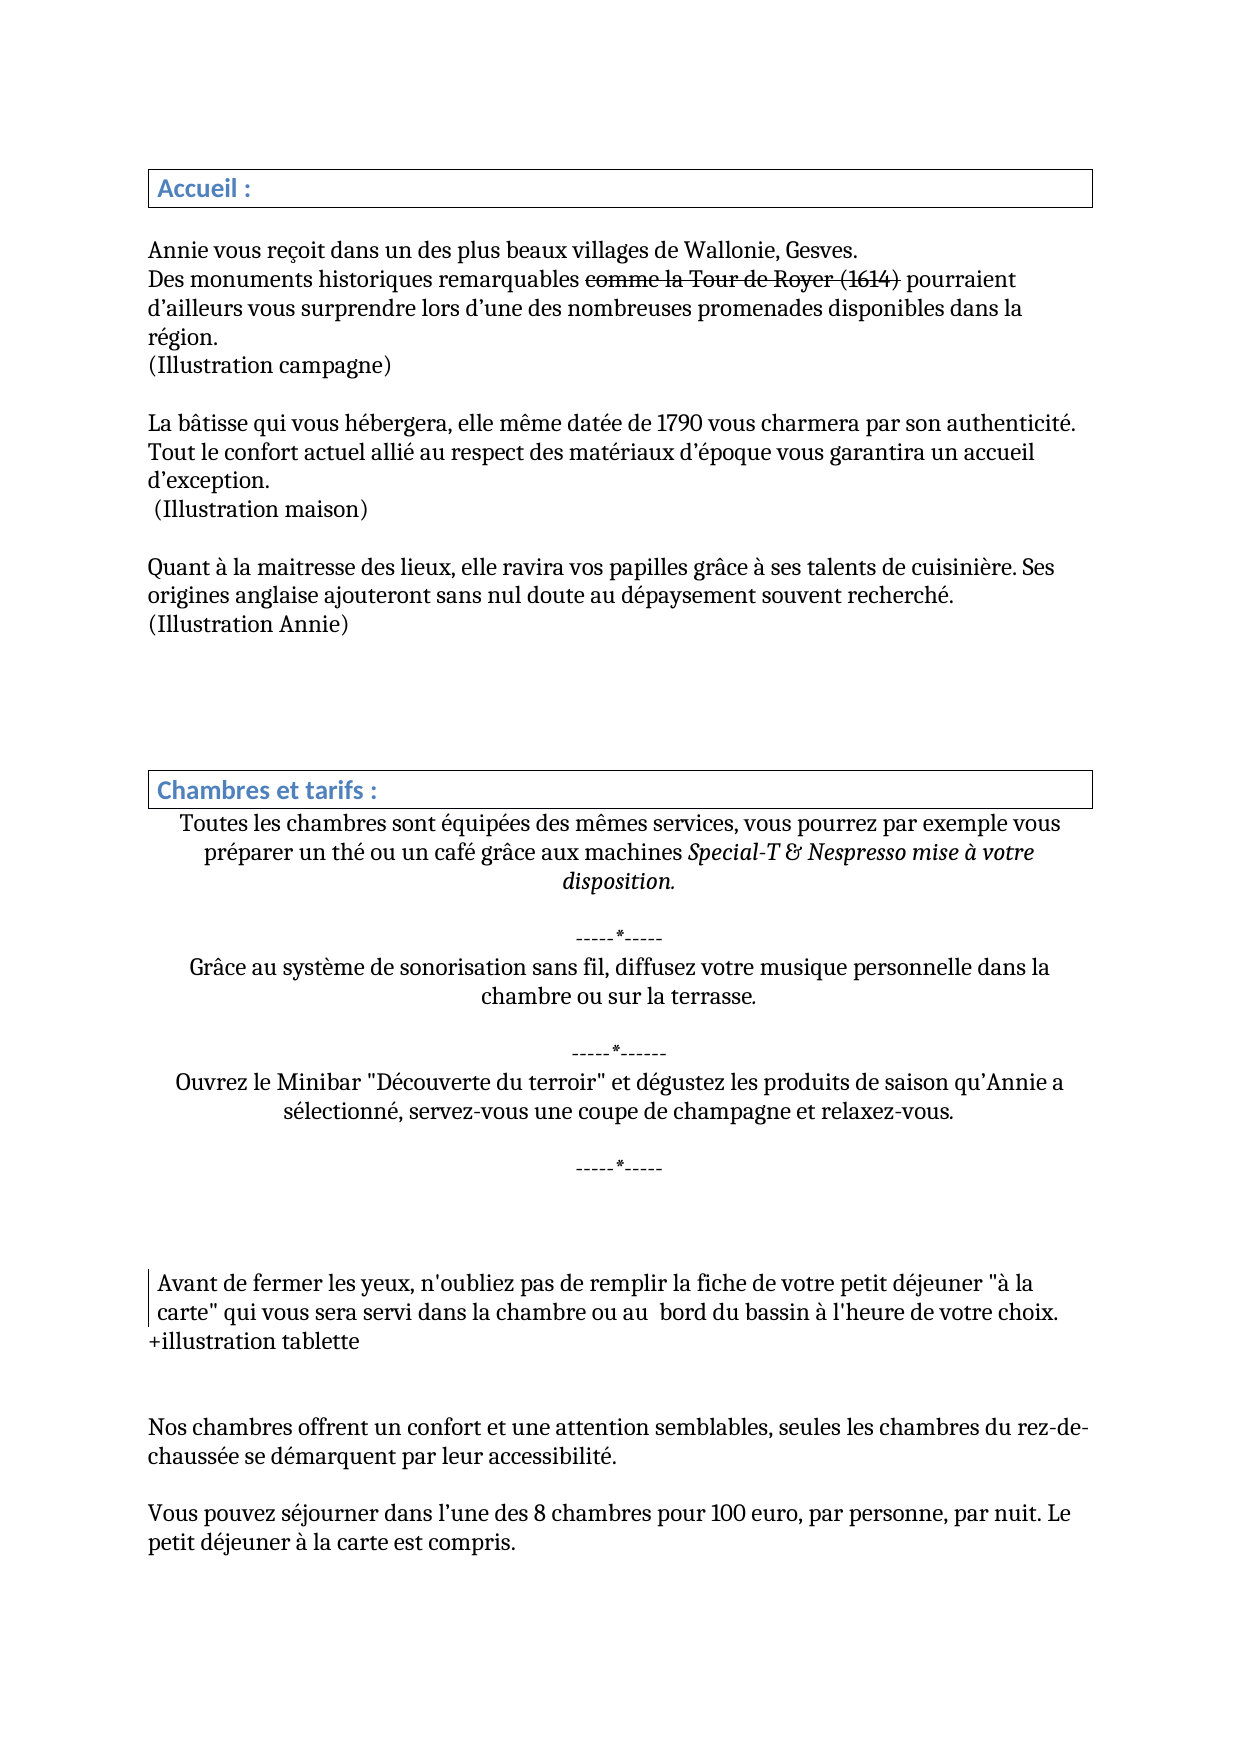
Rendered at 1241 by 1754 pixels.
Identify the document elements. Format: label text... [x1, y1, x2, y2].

text préparer un thé ou un café grâce aux machines Special-T & Nespresso mise à votre disposition. [148, 838, 1093, 896]
text Vous pouvez séjourner dans l’une des 8 chambres pour 100 euro, par personne, par nuit. Le petit déjeuner à la carte est compris. [148, 1499, 1093, 1557]
text Des monuments historiques remarquables comme la Tour de Royer (1614) pourraient d’ailleurs vous surprendre lors d’une des nombreuses promenades disponibles dans la région. [148, 265, 1093, 351]
text Annie vous reçoit dans un des plus beaux villages de Wallonie, Gesves. [148, 236, 1093, 265]
text -----*------ [148, 1039, 1093, 1068]
subtitle Accueil : [149, 170, 1092, 207]
text -----*----- [148, 1154, 1093, 1183]
text La bâtisse qui vous hébergera, elle même datée de 1790 vous charmera par son authenticité. [148, 409, 1093, 438]
text Quant à la maitresse des lieux, elle ravira vos papilles grâce à ses talents de cuisinière. Ses origines anglaise ajouteront sans nul doute au dépaysement souvent recherché. [148, 553, 1093, 610]
text Ouvrez le Minibar "Découverte du terroir" et dégustez les produits de saison qu’Annie a sélectionné, servez-vous une coupe de champagne et relaxez-vous. [148, 1068, 1093, 1126]
text -----*----- [148, 924, 1093, 953]
subtitle Chambres et tarifs : [149, 771, 1092, 808]
text Nos chambres offrent un confort et une attention semblables, seules les chambres du rez-de-chaussée se démarquent par leur accessibilité. [148, 1413, 1093, 1499]
text (Illustration campagne) [148, 351, 1093, 380]
text Toutes les chambres sont équipées des mêmes services, vous pourrez par exemple vous [148, 809, 1093, 838]
text Grâce au système de sonorisation sans fil, diffusez votre musique personnelle dans la chambre ou sur la terrasse. [148, 953, 1093, 1011]
text (Illustration Annie) [148, 610, 1093, 639]
text +illustration tablette [148, 1327, 1093, 1356]
text Avant de fermer les yeux, n'oubliez pas de remplir la fiche de votre petit déjeuner "à la carte" qui vous sera servi dans la chambre ou au bord du bassin à l'heure de votre choix. [149, 1269, 1093, 1327]
text Tout le confort actuel allié au respect des matériaux d’époque vous garantira un accueil d’exception. (Illustration maison) [148, 438, 1093, 524]
